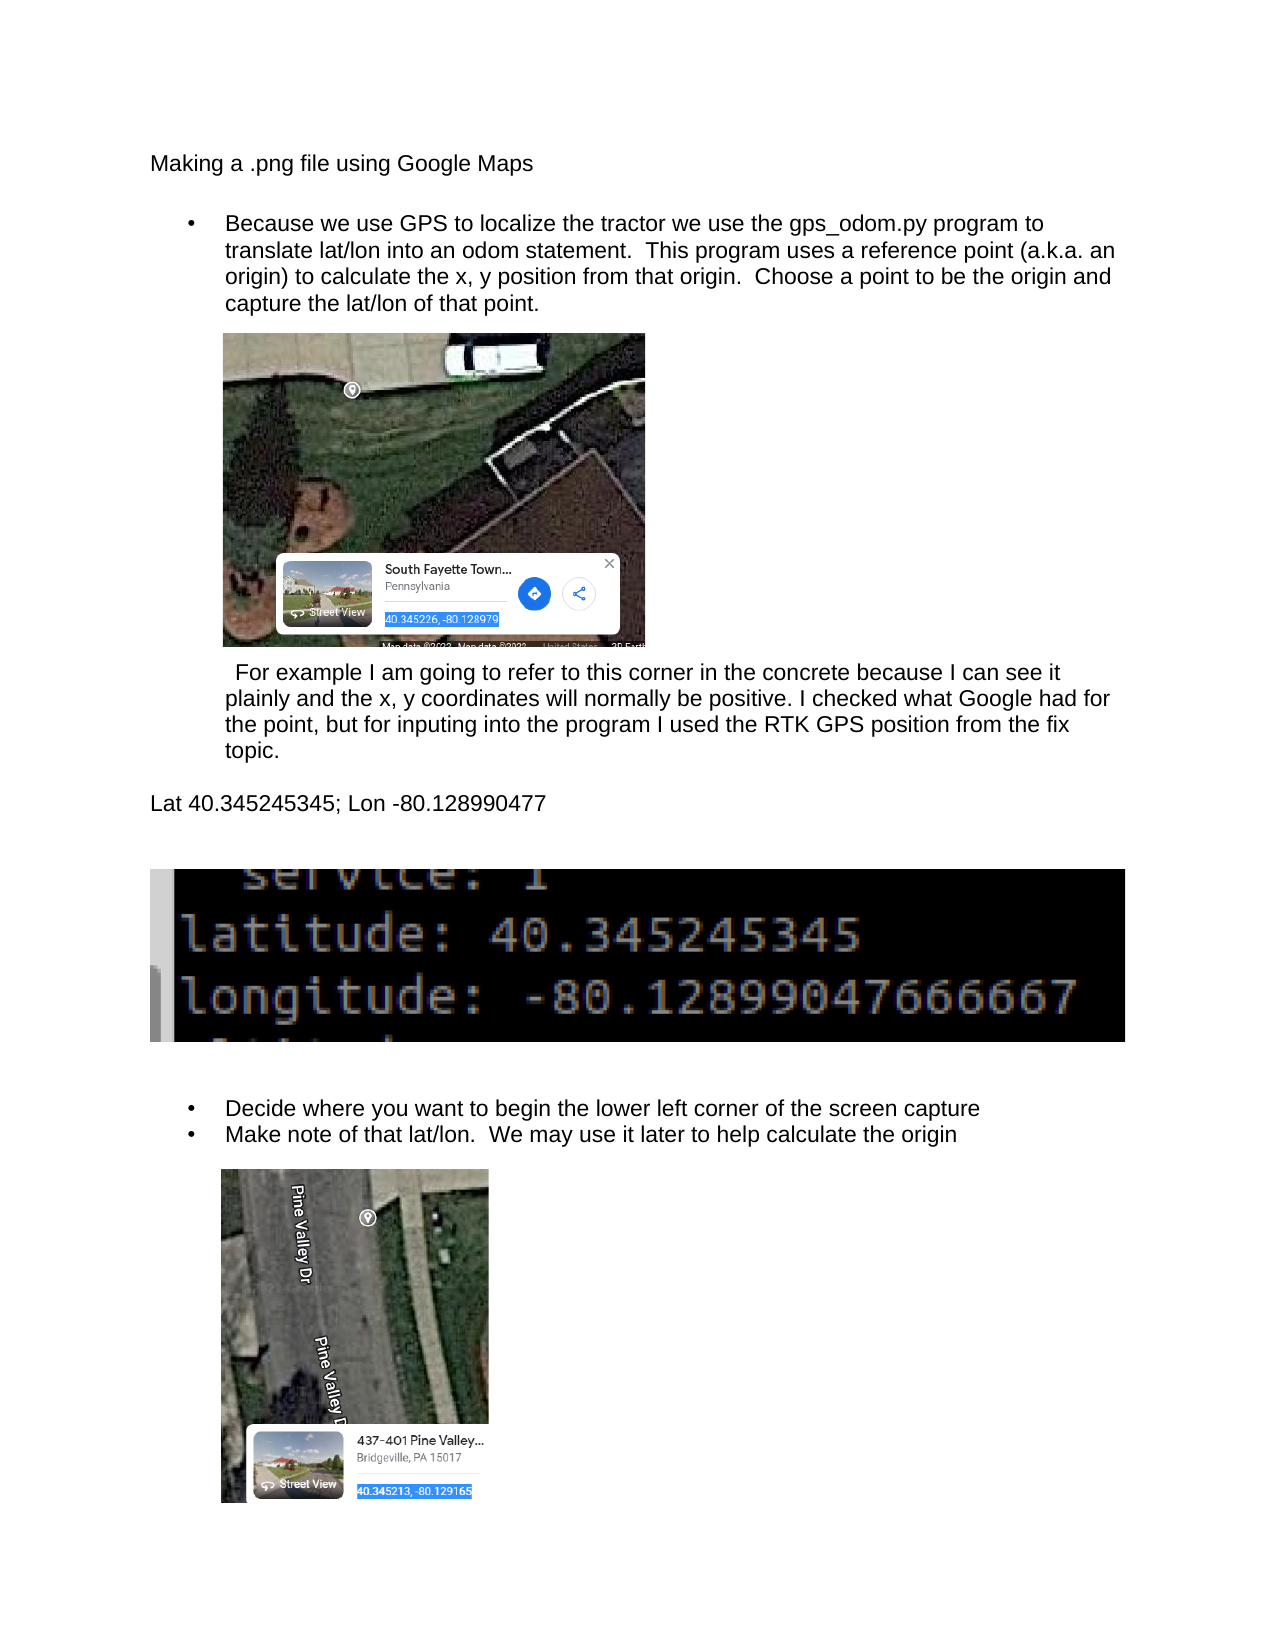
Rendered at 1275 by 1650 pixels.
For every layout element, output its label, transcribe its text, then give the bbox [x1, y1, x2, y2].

text For example I am going to refer to this corner in the concrete because I can see it plainly and the x, y coordinates will normally be positive. I checked what Google had for the point, but for inputing into the program I used the RTK GPS position from the fix topic. [225, 658, 1125, 764]
list Because we use GPS to localize the tractor we use the gps_odom.py program to translate lat/lon into an odom statement. This program uses a reference point (a.k.a. an origin) to calculate the x, y position from that origin. Choose a point to be the origin and capture the lat/lon of that point. [187, 210, 1125, 316]
list Make note of that lat/lon. We may use it later to help calculate the origin [187, 1121, 1125, 1147]
list Decide where you want to begin the lower left corner of the screen capture [187, 1095, 1125, 1121]
text Making a .png file using Google Maps [150, 150, 1125, 176]
picture [222, 333, 646, 647]
picture [150, 869, 1125, 1042]
picture [221, 1169, 489, 1503]
text Lat 40.345245345; Lon -80.128990477 [150, 790, 1125, 817]
